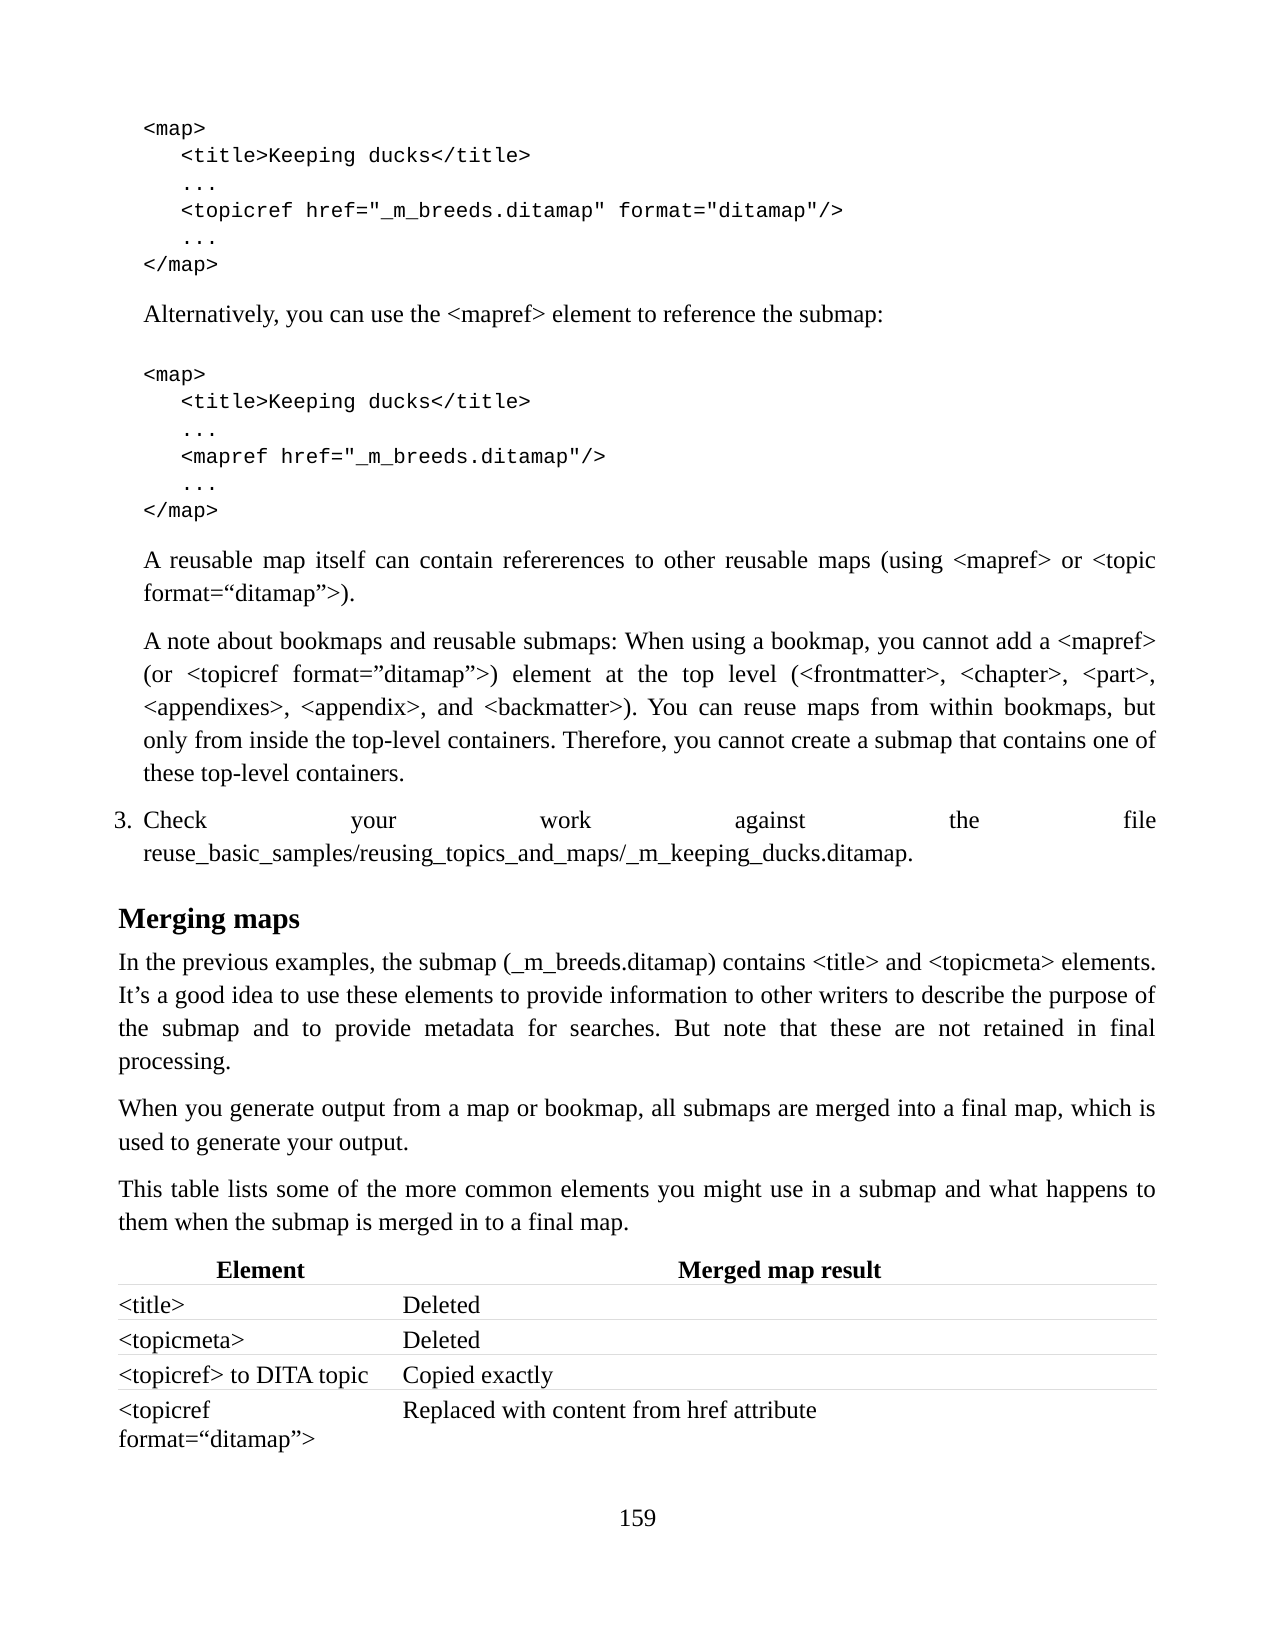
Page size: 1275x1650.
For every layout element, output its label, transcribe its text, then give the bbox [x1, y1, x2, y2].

list Check your work against the file reuse_basic_samples/reusing_topics_and_maps/_m_keeping_ducks.ditamap. [118, 805, 1157, 867]
table_cell <topicmeta> [118, 1320, 402, 1354]
table_cell <title> [118, 1285, 402, 1319]
table_header Element [118, 1255, 402, 1283]
list ... [118, 419, 1157, 442]
list ... [118, 227, 1157, 251]
table_cell Copied exactly [403, 1355, 1157, 1389]
list A reusable map itself can contain refererences to other reusable maps (using <mapref> or <topic format=“ditamap”>). [118, 545, 1157, 607]
list </map> [118, 254, 1157, 278]
table_cell Replaced with content from href attribute [403, 1390, 1157, 1453]
table_cell <topicref format=“ditamap”> [118, 1390, 402, 1453]
text This table lists some of the more common elements you might use in a submap and what happens to them when the submap is merged in to a final map. [118, 1174, 1157, 1236]
list <title>Keeping ducks</title> [118, 391, 1157, 415]
list <map> [118, 364, 1157, 388]
table_cell <topicref> to DITA topic [118, 1355, 402, 1389]
table_cell Deleted [403, 1320, 1157, 1354]
list <mapref href="_m_breeds.ditamap"/> [118, 446, 1157, 469]
list ... [118, 172, 1157, 196]
table_header Merged map result [403, 1255, 1157, 1283]
table_cell Deleted [403, 1285, 1157, 1319]
list <title>Keeping ducks</title> [118, 145, 1157, 169]
list <topicref href="_m_breeds.ditamap" format="ditamap"/> [118, 200, 1157, 223]
list Alternatively, you can use the <mapref> element to reference the submap: [118, 299, 1157, 328]
text When you generate output from a map or bookmap, all submaps are merged into a final map, which is used to generate your output. [118, 1093, 1157, 1155]
list </map> [118, 500, 1157, 524]
text In the previous examples, the submap (_m_breeds.ditamap) contains <title> and <topicmeta> elements. It’s a good idea to use these elements to provide information to other writers to describe the purpose of the submap and to provide metadata for searches. But note that these are not retained in final processing. [118, 947, 1157, 1075]
list ... [118, 473, 1157, 497]
list <map> [118, 118, 1157, 142]
list A note about bookmaps and reusable submaps: When using a bookmap, you cannot add a <mapref> (or <topicref format=”ditamap”>) element at the top level (<frontmatter>, <chapter>, <part>, <appendixes>, <appendix>, and <backmatter>). You can reuse maps from within bookmaps, but only from inside the top-level containers. Therefore, you cannot create a submap that contains one of these top-level containers. [118, 626, 1157, 787]
subtitle Merging maps [118, 901, 1157, 934]
